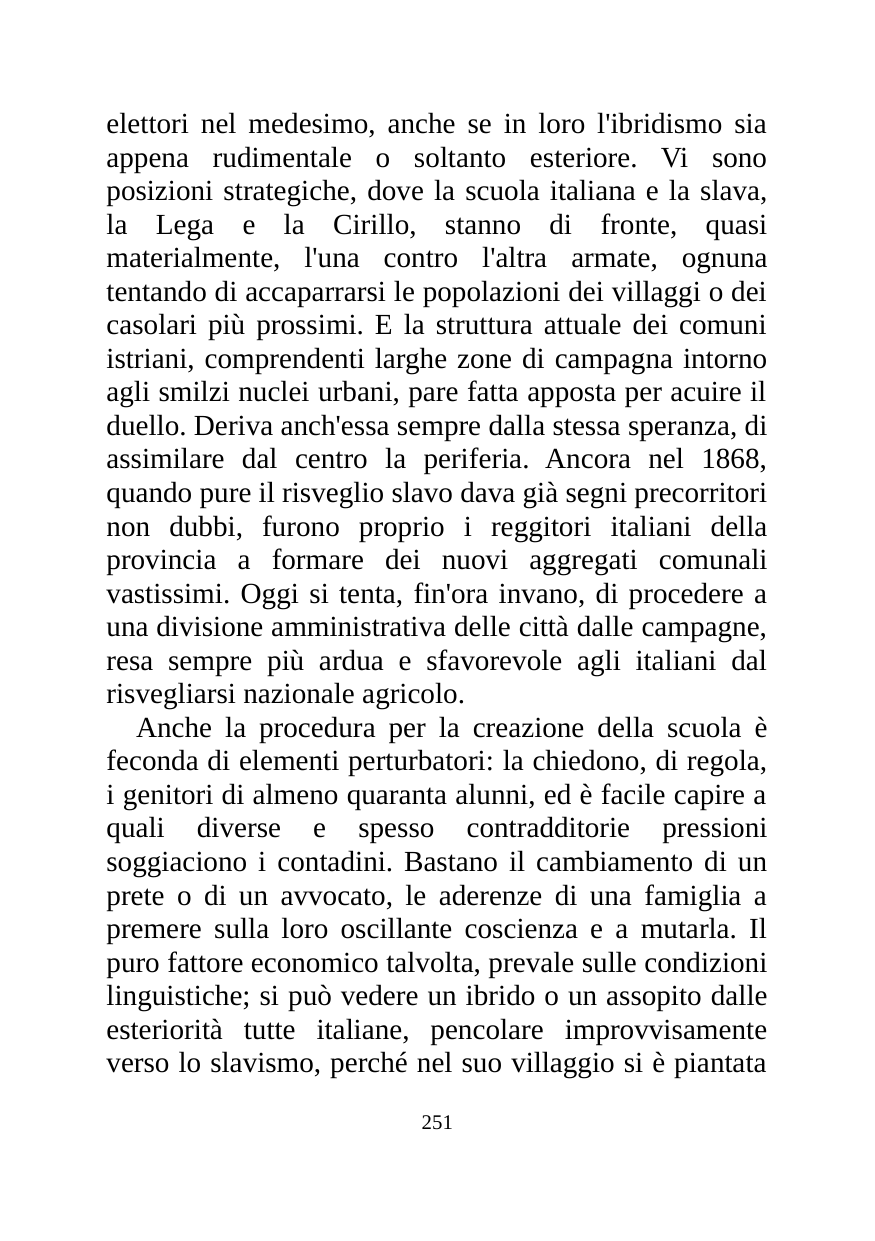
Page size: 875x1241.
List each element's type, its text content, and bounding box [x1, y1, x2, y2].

text elettori nel medesimo, anche se in loro l'ibridismo sia appena rudimentale o soltanto esteriore. Vi sono posizioni strategiche, dove la scuola italiana e la slava, la Lega e la Cirillo, stanno di fronte, quasi materialmente, l'una contro l'altra armate, ognuna tentando di accaparrarsi le popolazioni dei villaggi o dei casolari più prossimi. E la struttura attuale dei comuni istriani, comprendenti larghe zone di campagna intorno agli smilzi nuclei urbani, pare fatta apposta per acuire il duello. Deriva anch'essa sempre dalla stessa speranza, di assimilare dal centro la periferia. Ancora nel 1868, quando pure il risveglio slavo dava già segni precorritori non dubbi, furono proprio i reggitori italiani della provincia a formare dei nuovi aggregati comunali vastissimi. Oggi si tenta, fin'ora invano, di procedere a una divisione amministrativa delle città dalle campagne, resa sempre più ardua e sfavorevole agli italiani dal risvegliarsi nazionale agricolo. [106, 106, 768, 710]
text Anche la procedura per la creazione della scuola è feconda di elementi perturbatori: la chiedono, di regola, i genitori di almeno quaranta alunni, ed è facile capire a quali diverse e spesso contradditorie pressioni soggiaciono i contadini. Bastano il cambiamento di un prete o di un avvocato, le aderenze di una famiglia a premere sulla loro oscillante coscienza e a mutarla. Il puro fattore economico talvolta, prevale sulle condizioni linguistiche; si può vedere un ibrido o un assopito dalle esteriorità tutte italiane, pencolare improvvisamente verso lo slavismo, perché nel suo villaggio si è piantata [106, 710, 768, 1079]
